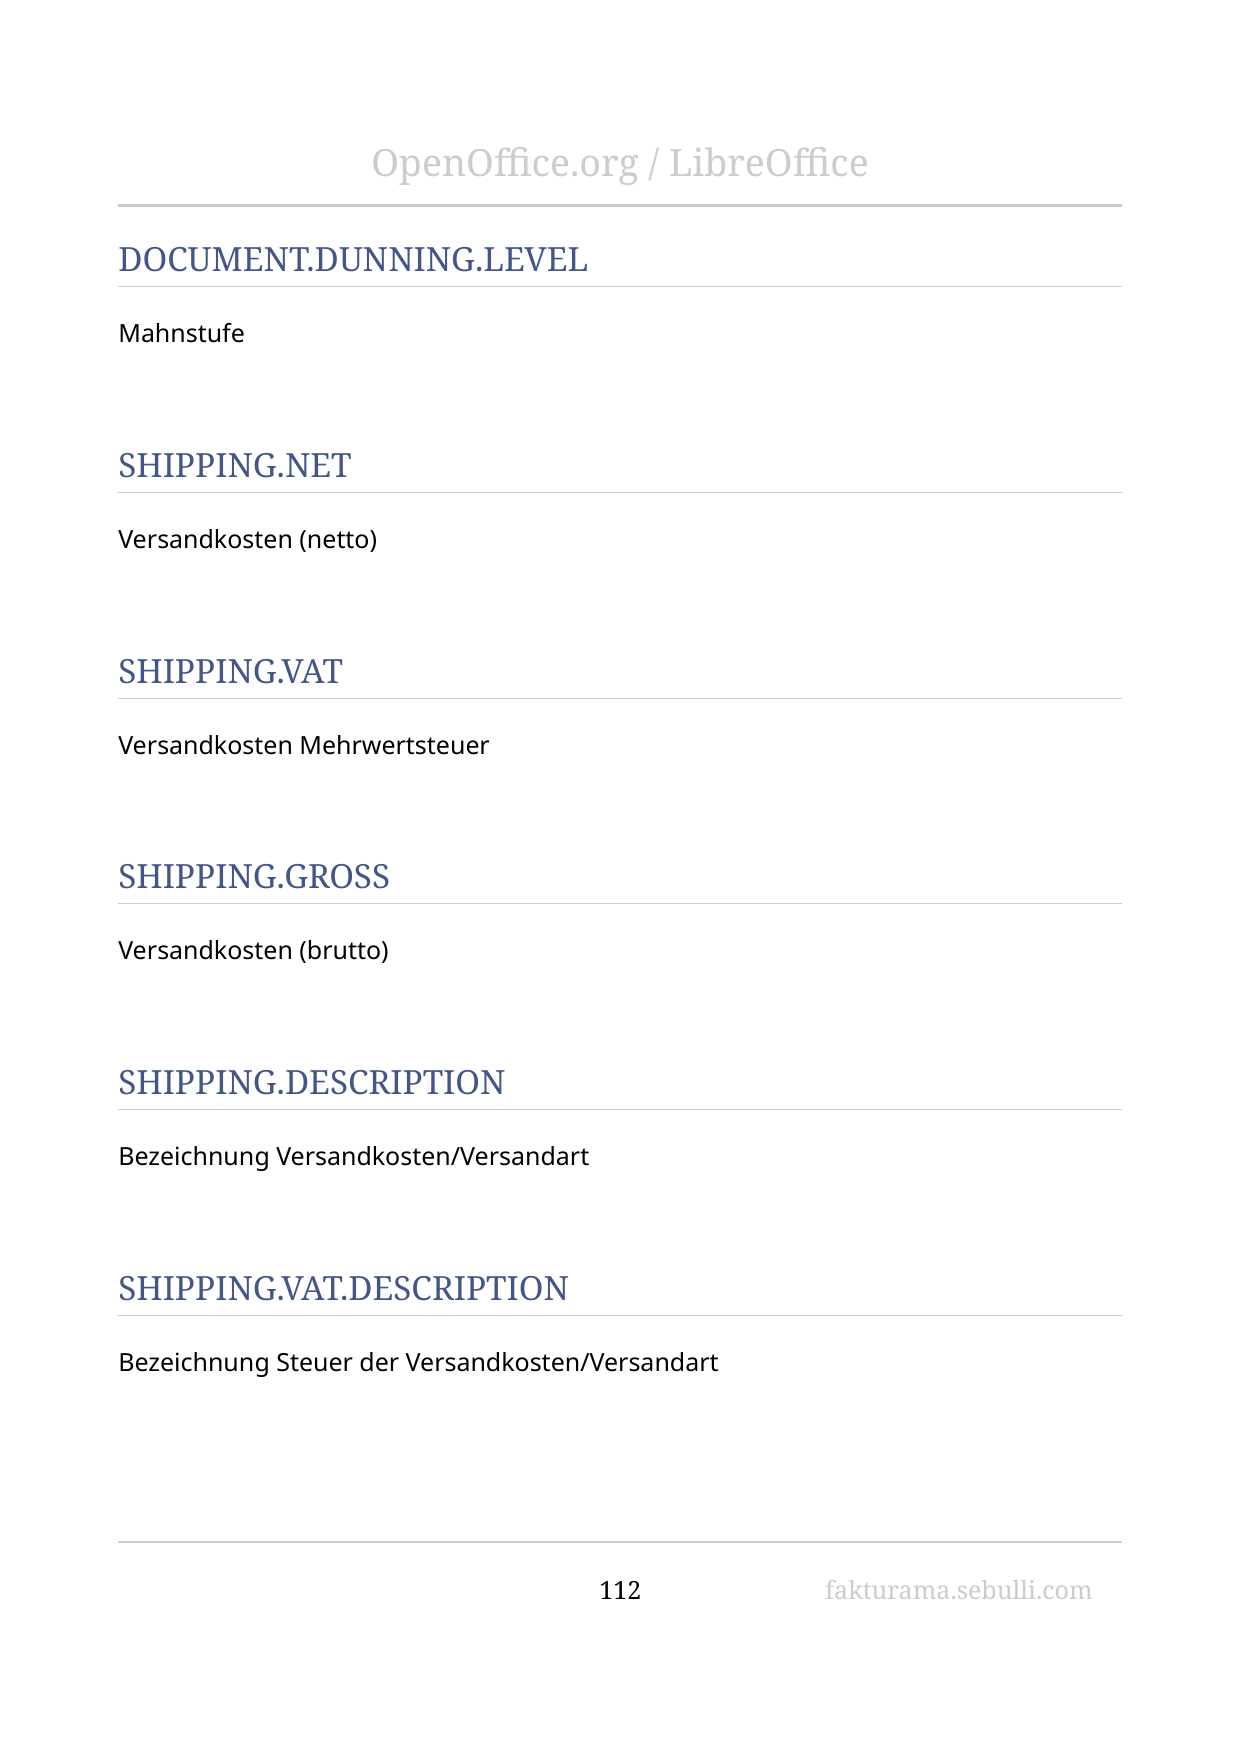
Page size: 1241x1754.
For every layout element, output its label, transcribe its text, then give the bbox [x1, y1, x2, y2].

text Mahnstufe [118, 316, 1122, 350]
subtitle SHIPPING.VAT.DESCRIPTION [118, 1265, 1122, 1315]
subtitle SHIPPING.NET [118, 442, 1122, 492]
subtitle SHIPPING.VAT [118, 648, 1122, 698]
text Versandkosten (netto) [118, 522, 1122, 556]
text Versandkosten (brutto) [118, 933, 1122, 967]
text Versandkosten Mehrwertsteuer [118, 727, 1122, 761]
subtitle DOCUMENT.DUNNING.LEVEL [118, 236, 1122, 286]
text Bezeichnung Versandkosten/Versandart [118, 1139, 1122, 1173]
subtitle SHIPPING.DESCRIPTION [118, 1059, 1122, 1109]
text Bezeichnung Steuer der Versandkosten/Versandart [118, 1344, 1122, 1378]
subtitle SHIPPING.GROSS [118, 853, 1122, 903]
